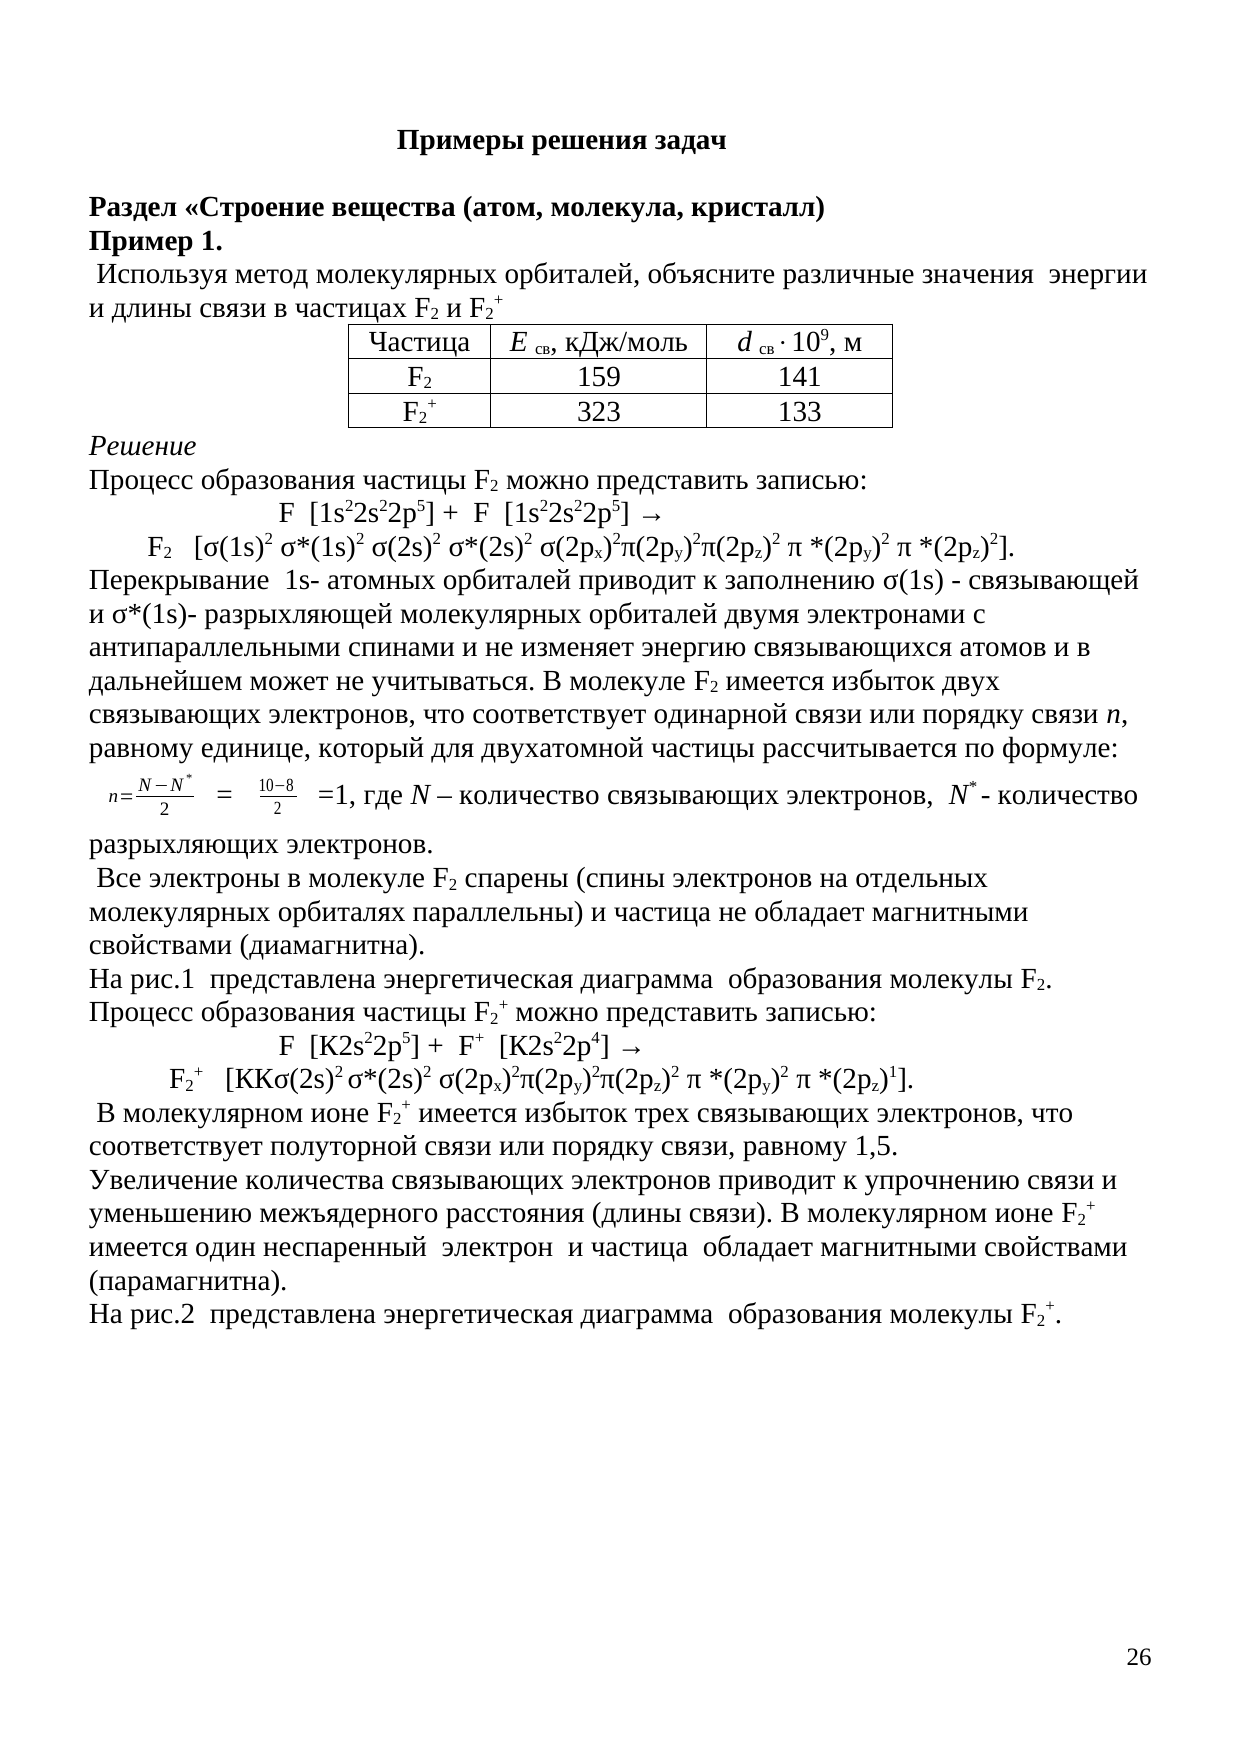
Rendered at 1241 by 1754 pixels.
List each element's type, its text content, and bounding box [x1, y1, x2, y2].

text Решение [89, 428, 1152, 462]
text В молекулярном ионе F2+ имеется избыток трех связывающих электронов, что соответствует полуторной связи или порядку связи, равному 1,5. [89, 1095, 1152, 1162]
text Процесс образования частицы F2+ можно представить записью: [89, 994, 1152, 1028]
table_header d св109, м [707, 325, 892, 358]
text F [К2s22p5] + F+ [К2s22p4] → [89, 1028, 1152, 1061]
table_cell F2 [349, 359, 490, 393]
table_cell 323 [491, 394, 706, 427]
text Используя метод молекулярных орбиталей, объясните различные значения энергии и длины связи в частицах F2 и F2+ [89, 256, 1152, 323]
table_cell 133 [707, 394, 892, 427]
text Примеры решения задач [162, 122, 1152, 156]
text F [1s22s22p5] + F [1s22s22p5] → [89, 495, 1152, 529]
text На рис.1 представлена энергетическая диаграмма образования молекулы F2. [89, 961, 1152, 994]
table_cell 141 [707, 359, 892, 393]
text Перекрывание 1s- атомных орбиталей приводит к заполнению σ(1s) - связывающей и σ*(1s)- разрыхляющей молекулярных орбиталей двумя электронами с антипараллельными спинами и не изменяет энергию связывающихся атомов и в дальнейшем может не учитываться. В молекуле F2 имеется избыток двух связывающих электронов, что соответствует одинарной связи или порядку связи n, равному единице, который для двухатомной частицы рассчитывается по формуле: = =1, где N – количество связывающих электронов, N* - количество разрыхляющих электронов. [89, 562, 1152, 860]
table_cell 159 [491, 359, 706, 393]
text Увеличение количества связывающих электронов приводит к упрочнению связи и уменьшению межъядерного расстояния (длины связи). В молекулярном ионе F2+ имеется один неспаренный электрон и частица обладает магнитными свойствами (парамагнитна). [89, 1162, 1152, 1296]
table_header Е св, кДж/моль [491, 325, 706, 358]
text F2+ [ККσ(2s)2 σ*(2s)2 σ(2px)2π(2py)2π(2pz)2 π *(2py)2 π *(2pz)1]. [89, 1061, 1152, 1095]
text F2 [σ(1s)2 σ*(1s)2 σ(2s)2 σ*(2s)2 σ(2px)2π(2py)2π(2pz)2 π *(2py)2 π *(2pz)2]. [89, 529, 1152, 562]
text Пример 1. [89, 223, 1152, 256]
text Все электроны в молекуле F2 спарены (спины электронов на отдельных молекулярных орбиталях параллельны) и частица не обладает магнитными свойствами (диамагнитна). [89, 860, 1152, 961]
text Раздел «Строение вещества (атом, молекула, кристалл) [89, 189, 1152, 223]
table_cell F2+ [349, 394, 490, 427]
table_header Частица [349, 325, 490, 358]
text На рис.2 представлена энергетическая диаграмма образования молекулы F2+. [89, 1296, 1152, 1330]
text Процесс образования частицы F2 можно представить записью: [89, 462, 1152, 495]
